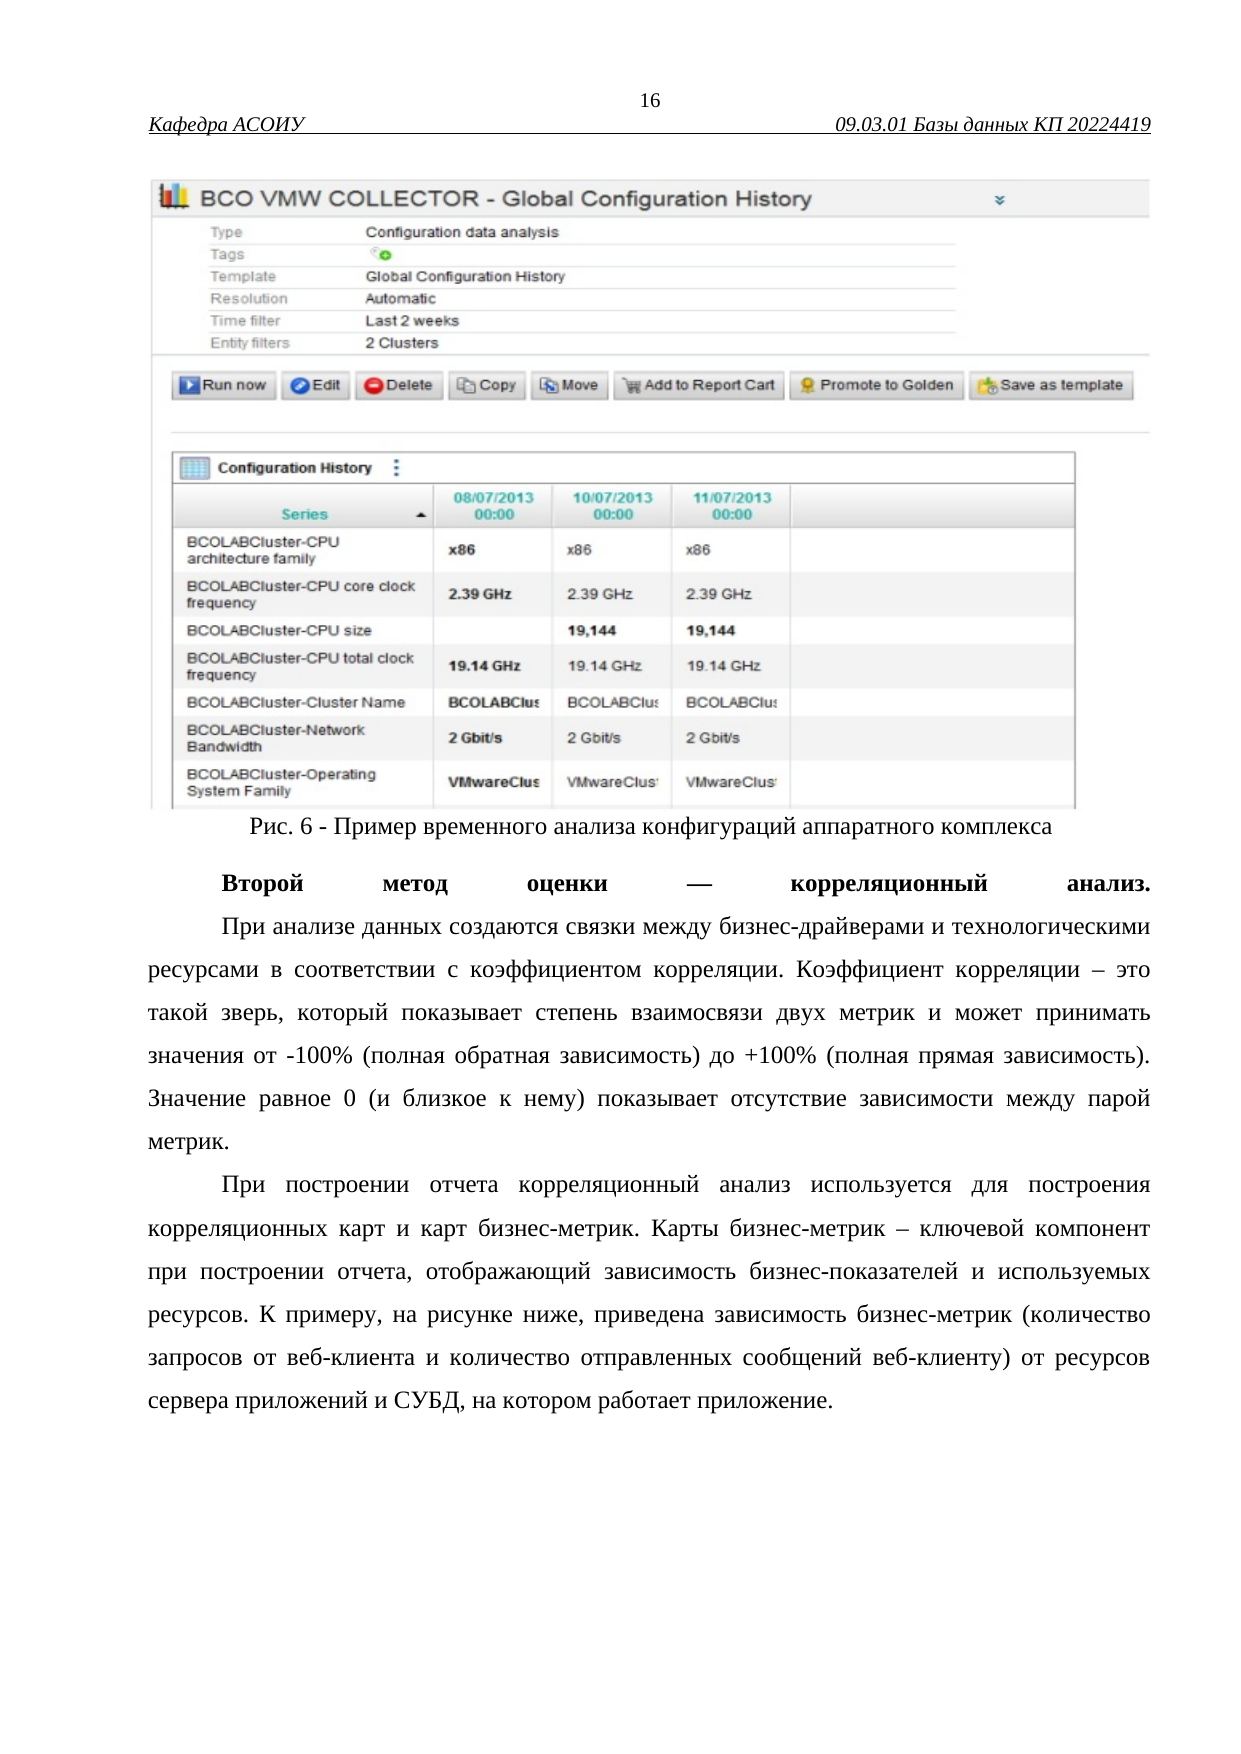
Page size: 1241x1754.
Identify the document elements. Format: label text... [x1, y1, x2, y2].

text Второй метод оценки — корреляционный анализ. При анализе данных создаются связки между бизнес-драйверами и технологическими ресурсами в соответствии с коэффициентом корреляции. Коэффициент корреляции ‒ это такой зверь, который показывает степень взаимосвязи двух метрик и может принимать значения от -100% (полная обратная зависимость) до +100% (полная прямая зависимость). Значение равное 0 (и близкое к нему) показывает отсутствие зависимости между парой метрик. При построении отчета корреляционный анализ используется для построения корреляционных карт и карт бизнес-метрик. Карты бизнес-метрик ‒ ключевой компонент при построении отчета, отображающий зависимость бизнес-показателей и используемых ресурсов. К примеру, на рисунке ниже, приведена зависимость бизнес-метрик (количество запросов от веб-клиента и количество отправленных сообщений веб-клиенту) от ресурсов сервера приложений и СУБД, на котором работает приложение. [148, 868, 1152, 1414]
picture [148, 177, 1153, 812]
text Рис. 6 - Пример временного анализа конфигураций аппаратного комплекса [148, 812, 1154, 840]
